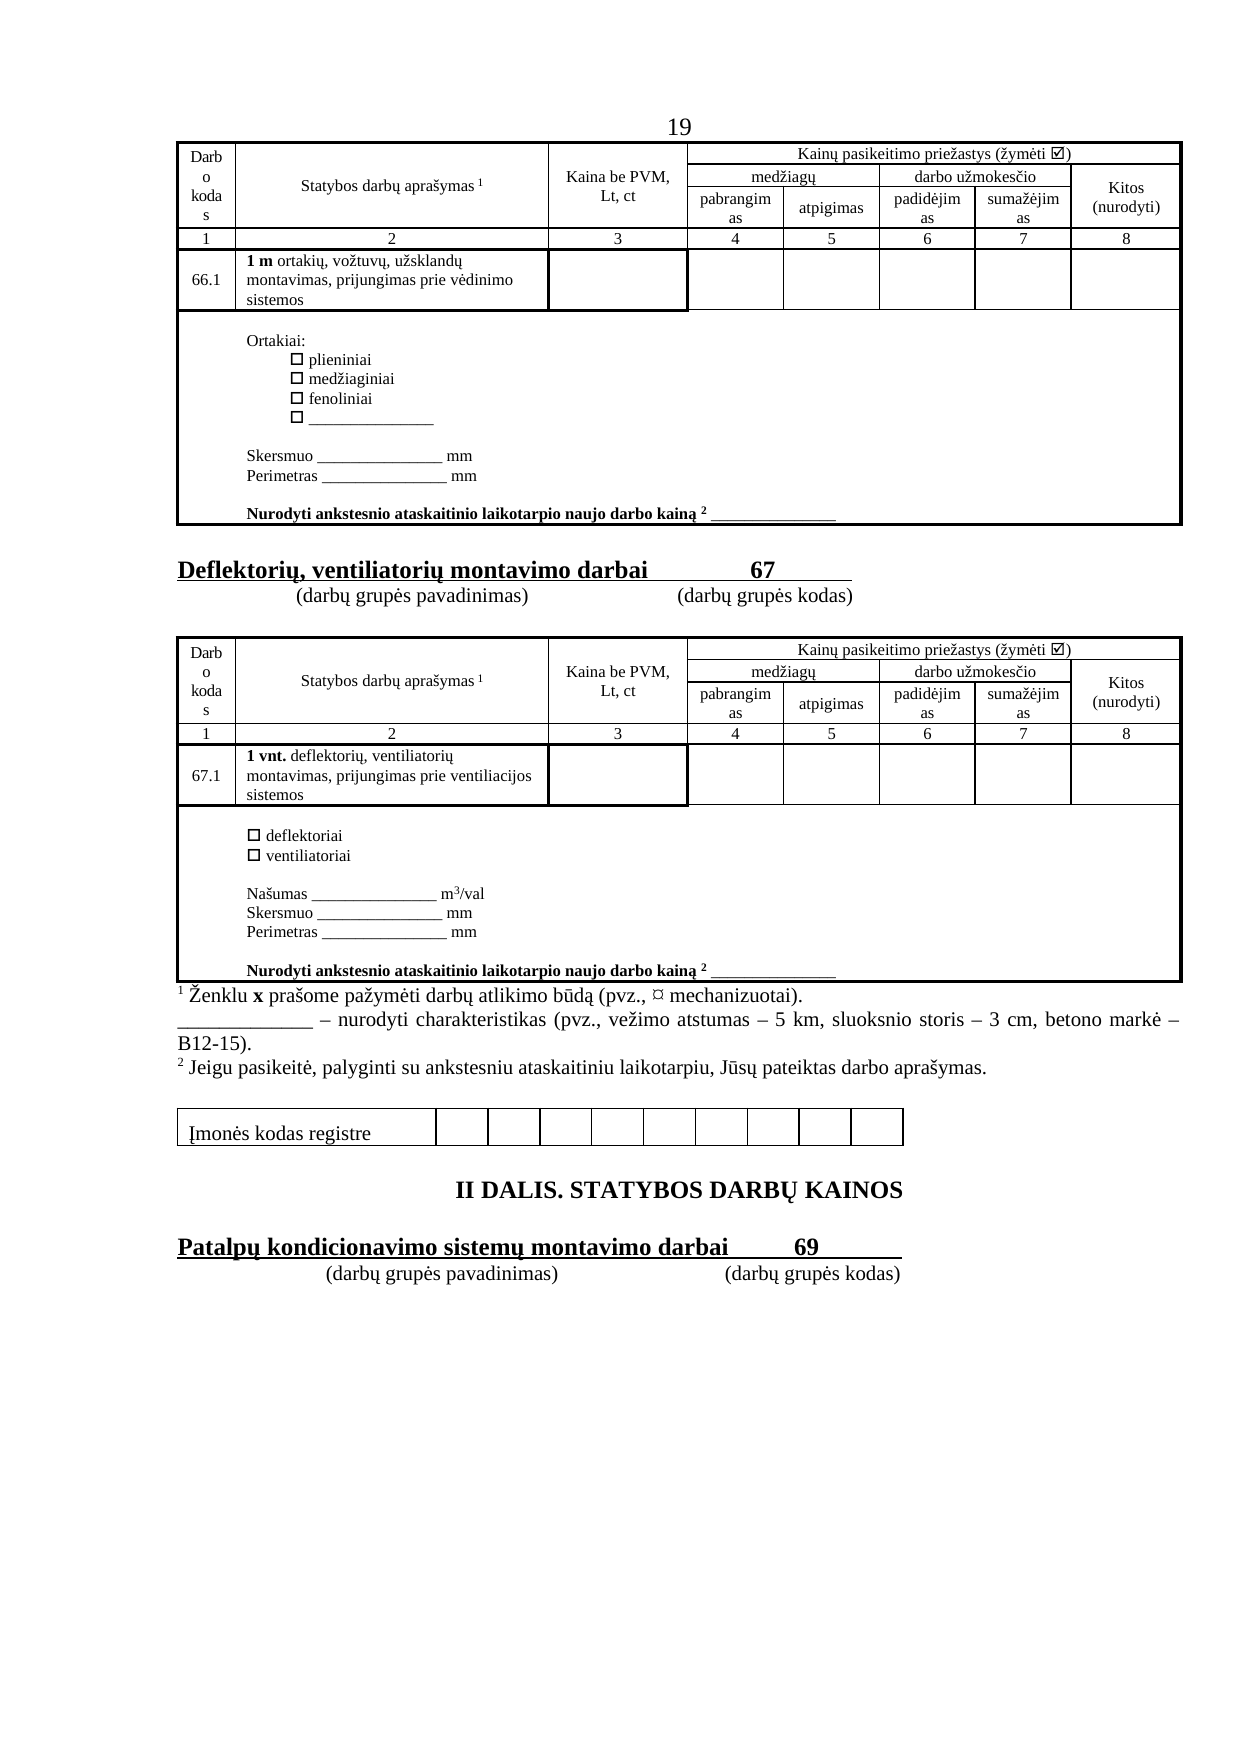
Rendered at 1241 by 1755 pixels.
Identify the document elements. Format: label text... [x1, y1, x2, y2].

table_cell [235, 485, 975, 504]
table_cell [548, 807, 687, 826]
table_cell Kitos (nurodyti) [1072, 165, 1179, 227]
table_header [644, 1109, 695, 1144]
table_cell [783, 389, 879, 408]
table_header Statybos darbų aprašymas 1 [236, 639, 548, 722]
text 1 Ženklu x prašome pažymėti darbų atlikimo būdą (pvz.,  mechanizuotai). [177, 983, 1181, 1007]
table_header Kainų pasikeitimo priežastys (žymėti ) [688, 639, 1179, 659]
table_cell [548, 884, 687, 903]
table_cell [783, 845, 879, 864]
table_cell [783, 369, 879, 388]
table_cell pabrangimas [688, 187, 783, 227]
table_cell [879, 903, 975, 922]
table_cell [688, 903, 783, 922]
table_cell [179, 903, 235, 922]
table_cell [783, 826, 879, 845]
table_cell [879, 465, 975, 484]
table_cell [976, 250, 1070, 308]
table_header [748, 1109, 798, 1144]
table_cell [1071, 941, 1179, 960]
table_cell 8 [1072, 229, 1179, 248]
table_cell [548, 826, 687, 845]
table_cell [688, 465, 783, 484]
table_cell [1071, 485, 1179, 504]
table_header [852, 1109, 902, 1144]
table_cell [1071, 427, 1179, 446]
table_header [696, 1109, 747, 1144]
table_cell [179, 941, 235, 960]
table_header [800, 1109, 850, 1144]
table_cell Nurodyti ankstesnio ataskaitinio laikotarpio naujo darbo kainą 2 _______________ [235, 960, 1025, 979]
table_cell [783, 350, 879, 369]
table_cell [179, 826, 235, 845]
table_cell [975, 389, 1071, 408]
table_cell [179, 312, 235, 331]
table_cell 3 [549, 724, 687, 743]
table_cell [688, 408, 783, 427]
table_cell [179, 427, 235, 446]
table_cell [1071, 389, 1179, 408]
table_cell [1071, 408, 1179, 427]
table_cell [1072, 745, 1179, 804]
table_cell [879, 310, 975, 331]
table_cell 8 [1072, 724, 1179, 743]
table_cell Skersmuo _______________ mm [235, 903, 548, 922]
text Patalpų kondicionavimo sistemų montavimo darbai 69 [177, 1232, 1181, 1261]
table_cell [784, 745, 879, 804]
table_cell [548, 312, 687, 331]
table_cell [975, 865, 1071, 884]
table_cell [879, 865, 975, 884]
table_header Kaina be PVM, Lt, ct [549, 639, 687, 722]
table_cell [975, 446, 1071, 465]
table_cell [548, 331, 687, 350]
table_cell [975, 408, 1071, 427]
table_cell [688, 389, 783, 408]
table_cell 5 [784, 724, 879, 743]
table_cell 4 [688, 229, 783, 248]
table_cell  deflektoriai [235, 826, 548, 845]
table_header Darbo kodas [179, 144, 235, 227]
table_cell 6 [880, 724, 974, 743]
table_cell [783, 427, 879, 446]
table_header [541, 1109, 591, 1144]
table_cell [1071, 350, 1179, 369]
table_cell [550, 251, 686, 308]
table_cell [1025, 960, 1071, 979]
table_cell [548, 903, 687, 922]
table_cell [688, 922, 783, 941]
table_cell 66.1 [179, 251, 235, 308]
table_cell [1071, 310, 1179, 331]
table_cell [783, 408, 879, 427]
table_cell [975, 826, 1071, 845]
table_header [489, 1109, 539, 1144]
table_cell [688, 826, 783, 845]
table_cell 67.1 [179, 746, 235, 804]
table_cell [548, 922, 687, 941]
table_cell Perimetras _______________ mm [235, 465, 548, 484]
table_cell darbo užmokesčio [880, 165, 1070, 186]
table_cell [975, 805, 1071, 826]
table_cell [689, 745, 783, 804]
table_cell [179, 485, 235, 504]
text _____________ – nurodyti charakteristikas (pvz., vežimo atstumas – 5 km, sluoksnio storis – 3 cm, betono markė – B12-15). [177, 1007, 1181, 1055]
table_cell [235, 807, 548, 826]
table_cell Ortakiai: [235, 331, 548, 350]
table_cell [879, 826, 975, 845]
table_cell [975, 369, 1071, 388]
table_cell [548, 845, 687, 864]
table_cell [235, 865, 548, 884]
table_cell [879, 805, 975, 826]
table_cell 6 [880, 229, 974, 248]
table_cell [879, 446, 975, 465]
table_cell atpigimas [784, 683, 879, 722]
table_cell 3 [549, 229, 687, 248]
table_cell [179, 369, 235, 388]
table_cell [1071, 884, 1179, 903]
table_cell [783, 310, 879, 331]
table_cell  plieniniai [235, 350, 548, 369]
table_cell [179, 884, 235, 903]
table_cell [879, 350, 975, 369]
table_cell [179, 807, 235, 826]
table_cell [879, 922, 975, 941]
table_cell [688, 310, 783, 331]
table_cell [783, 865, 879, 884]
table_cell [235, 941, 975, 960]
table_cell [548, 427, 687, 446]
table_cell [688, 331, 783, 350]
table_cell [688, 427, 783, 446]
table_cell [1025, 504, 1071, 523]
table_cell [179, 389, 235, 408]
table_cell [975, 427, 1071, 446]
table_cell Kitos (nurodyti) [1072, 660, 1179, 722]
table_cell 1 m ortakių, vožtuvų, užsklandų montavimas, prijungimas prie vėdinimo sistemos [236, 251, 547, 308]
table_header Kaina be PVM, Lt, ct [549, 144, 687, 227]
table_cell 7 [976, 229, 1070, 248]
table_header Darbo kodas [179, 639, 235, 722]
table_cell [689, 250, 783, 308]
table_cell [688, 884, 783, 903]
table_cell [688, 350, 783, 369]
table_cell [975, 903, 1071, 922]
table_header Įmonės kodas registre [178, 1109, 435, 1144]
table_cell padidėjimas [880, 683, 974, 722]
table_cell [688, 369, 783, 388]
table_cell sumažėjimas [976, 187, 1070, 227]
table_cell atpigimas [784, 187, 879, 227]
table_cell [879, 369, 975, 388]
table_cell [179, 504, 235, 523]
table_cell [1072, 250, 1179, 308]
table_cell [548, 865, 687, 884]
table_cell [688, 805, 783, 826]
table_cell 1 [179, 229, 235, 248]
table_cell [975, 350, 1071, 369]
table_cell [179, 922, 235, 941]
table_cell [548, 350, 687, 369]
table_cell [179, 960, 235, 979]
table_cell [179, 331, 235, 350]
table_cell [548, 389, 687, 408]
table_header Kainų pasikeitimo priežastys (žymėti ) [688, 144, 1179, 163]
table_cell [1071, 960, 1179, 979]
table_cell medžiagų [688, 165, 879, 186]
table_cell [1071, 331, 1179, 350]
table_cell [179, 865, 235, 884]
table_cell [975, 845, 1071, 864]
table_cell [879, 845, 975, 864]
table_cell [879, 331, 975, 350]
table_cell [1071, 922, 1179, 941]
table_cell  ventiliatoriai [235, 845, 548, 864]
table_cell [976, 745, 1070, 804]
table_cell [783, 446, 879, 465]
table_header [592, 1109, 643, 1144]
table_cell [975, 465, 1071, 484]
table_cell [879, 427, 975, 446]
table_cell 4 [688, 724, 783, 743]
table_cell Našumas _______________ m3/val [235, 884, 548, 903]
table_cell [783, 465, 879, 484]
table_cell [1071, 903, 1179, 922]
table_cell pabrangimas [688, 683, 783, 722]
table_cell [783, 331, 879, 350]
table_cell [550, 746, 686, 804]
table_cell sumažėjimas [976, 683, 1070, 722]
table_cell [879, 408, 975, 427]
table_cell [1071, 504, 1179, 523]
table_cell 1 [179, 724, 235, 743]
table_cell  medžiaginiai [235, 369, 548, 388]
table_cell [548, 369, 687, 388]
table_cell [179, 350, 235, 369]
table_cell Skersmuo _______________ mm [235, 446, 548, 465]
table_header Statybos darbų aprašymas 1 [236, 144, 548, 227]
table_cell [179, 408, 235, 427]
table_cell [783, 922, 879, 941]
table_cell [880, 250, 974, 308]
table_cell [688, 845, 783, 864]
table_cell [975, 485, 1071, 504]
text II DALIS. STATYBOS DARBŲ kainos [177, 1175, 1181, 1204]
table_cell [784, 250, 879, 308]
table_cell medžiagų [688, 660, 879, 681]
table_cell [1071, 826, 1179, 845]
table_cell [179, 465, 235, 484]
table_cell [235, 427, 548, 446]
table_cell padidėjimas [880, 187, 974, 227]
table_cell 1 vnt. deflektorių, ventiliatorių montavimas, prijungimas prie ventiliacijos sistemos [236, 746, 547, 804]
table_cell  fenoliniai [235, 389, 548, 408]
table_cell [975, 310, 1071, 331]
table_cell [1071, 465, 1179, 484]
table_cell [783, 805, 879, 826]
table_cell 2 [236, 229, 548, 248]
table_cell [1071, 446, 1179, 465]
table_cell [975, 331, 1071, 350]
table_cell darbo užmokesčio [880, 660, 1070, 681]
table_header [437, 1109, 487, 1144]
table_cell [975, 884, 1071, 903]
text (darbų grupės pavadinimas) (darbų grupės kodas) [177, 583, 1181, 607]
table_cell [1071, 805, 1179, 826]
table_cell [783, 903, 879, 922]
table_cell [1071, 865, 1179, 884]
table_cell [879, 884, 975, 903]
table_cell [880, 745, 974, 804]
table_cell [879, 389, 975, 408]
table_cell [235, 312, 548, 331]
table_cell 2 [236, 724, 548, 743]
text 2 Jeigu pasikeitė, palyginti su ankstesniu ataskaitiniu laikotarpiu, Jūsų pateiktas darbo aprašymas. [177, 1055, 1181, 1079]
table_cell [688, 446, 783, 465]
table_cell [548, 465, 687, 484]
text Deflektorių, ventiliatorių montavimo darbai 67 [177, 555, 1181, 583]
table_cell 5 [784, 229, 879, 248]
table_cell [1071, 369, 1179, 388]
table_cell Perimetras _______________ mm [235, 922, 548, 941]
table_cell [975, 941, 1071, 960]
text (darbų grupės pavadinimas) (darbų grupės kodas) [177, 1261, 1181, 1285]
table_cell [179, 446, 235, 465]
table_cell Nurodyti ankstesnio ataskaitinio laikotarpio naujo darbo kainą 2 _______________ [235, 504, 1025, 523]
table_cell [1071, 845, 1179, 864]
table_cell [179, 845, 235, 864]
table_cell  _______________ [235, 408, 548, 427]
table_cell [975, 922, 1071, 941]
table_cell [783, 884, 879, 903]
table_cell 7 [976, 724, 1070, 743]
table_cell [688, 865, 783, 884]
table_cell [548, 446, 687, 465]
table_cell [548, 408, 687, 427]
